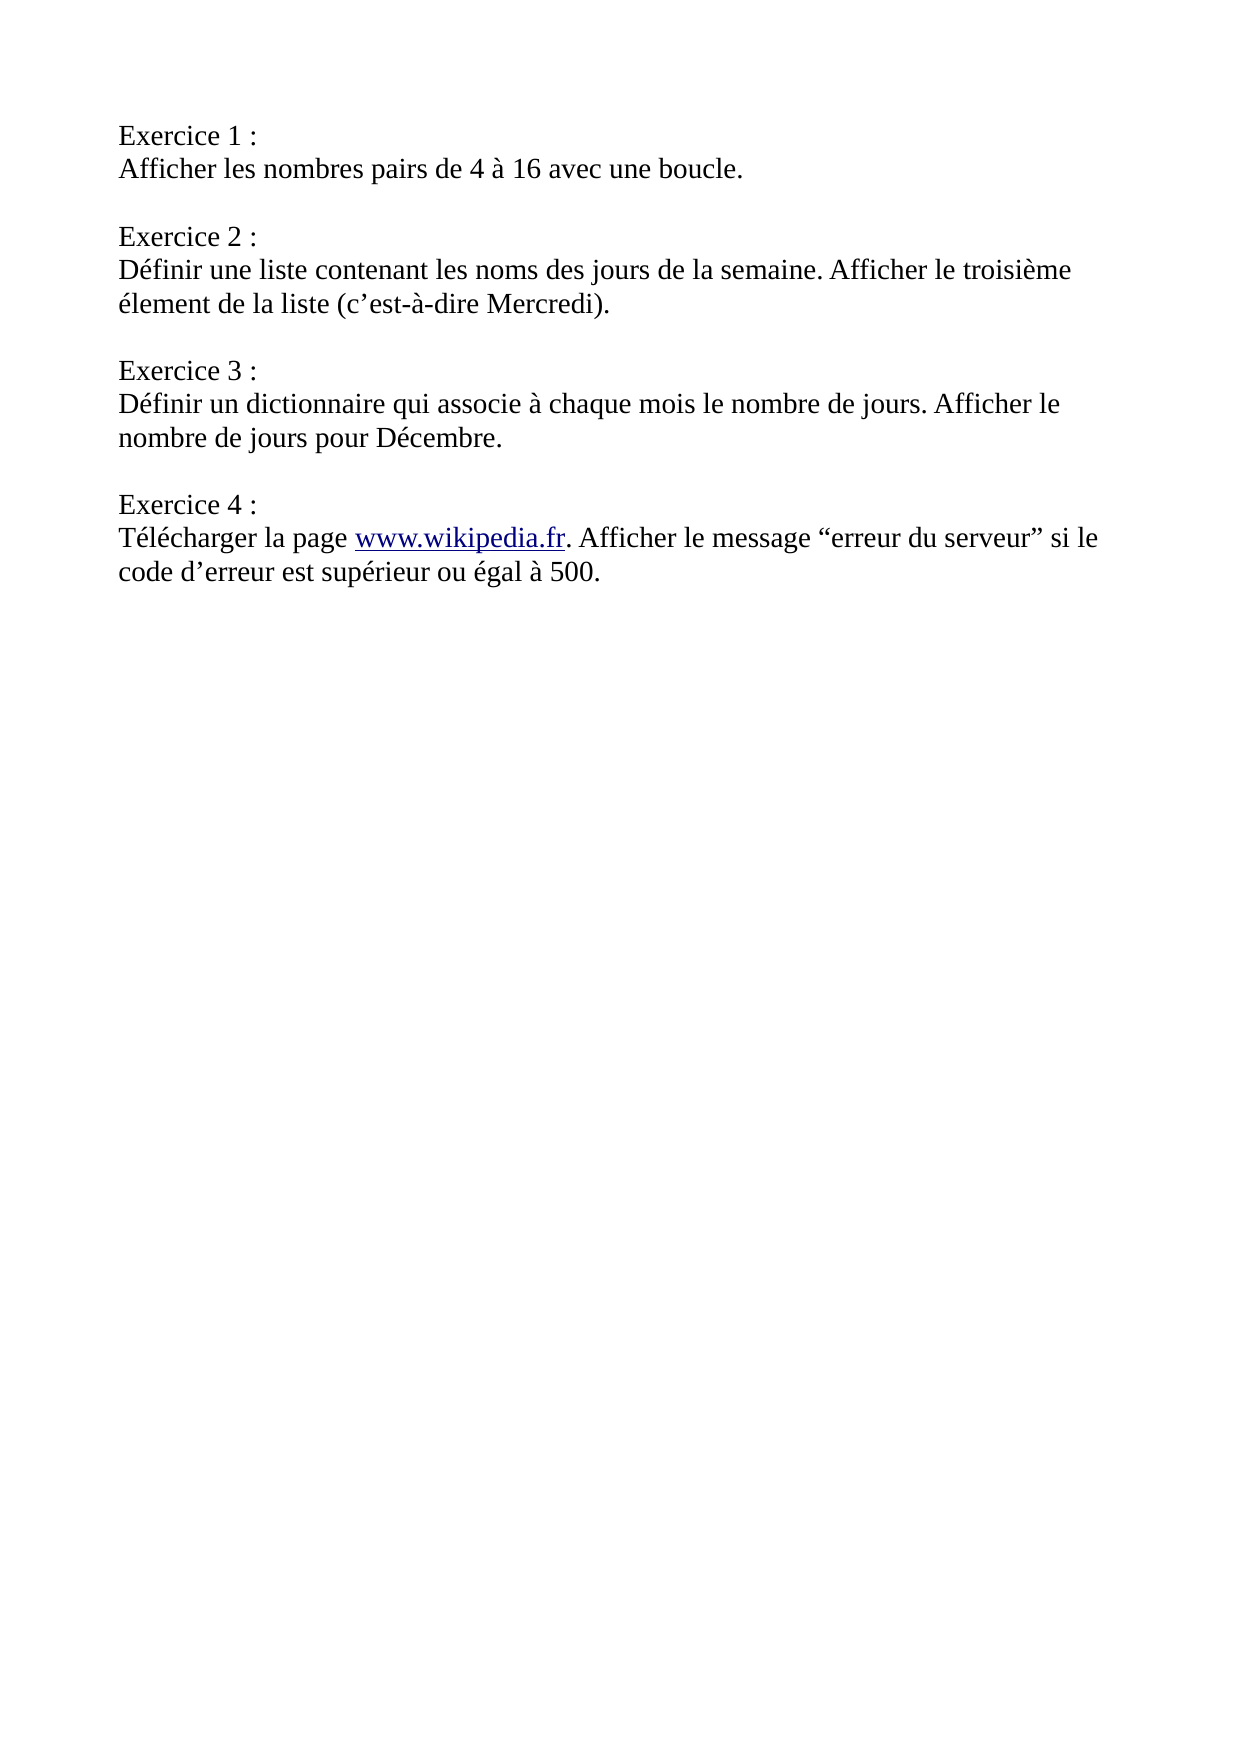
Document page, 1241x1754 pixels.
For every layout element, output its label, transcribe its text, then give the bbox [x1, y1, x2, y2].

text Exercice 4 : [118, 487, 1122, 521]
text Télécharger la page www.wikipedia.fr. Afficher le message “erreur du serveur” si le code d’erreur est supérieur ou égal à 500. [118, 521, 1122, 588]
text Définir un dictionnaire qui associe à chaque mois le nombre de jours. Afficher le nombre de jours pour Décembre. [118, 386, 1122, 453]
text Définir une liste contenant les noms des jours de la semaine. Afficher le troisième élement de la liste (c’est-à-dire Mercredi). [118, 252, 1122, 319]
text Exercice 3 : [118, 353, 1122, 386]
text Exercice 1 : [118, 118, 1122, 152]
text Afficher les nombres pairs de 4 à 16 avec une boucle. [118, 152, 1122, 185]
text Exercice 2 : [118, 219, 1122, 252]
